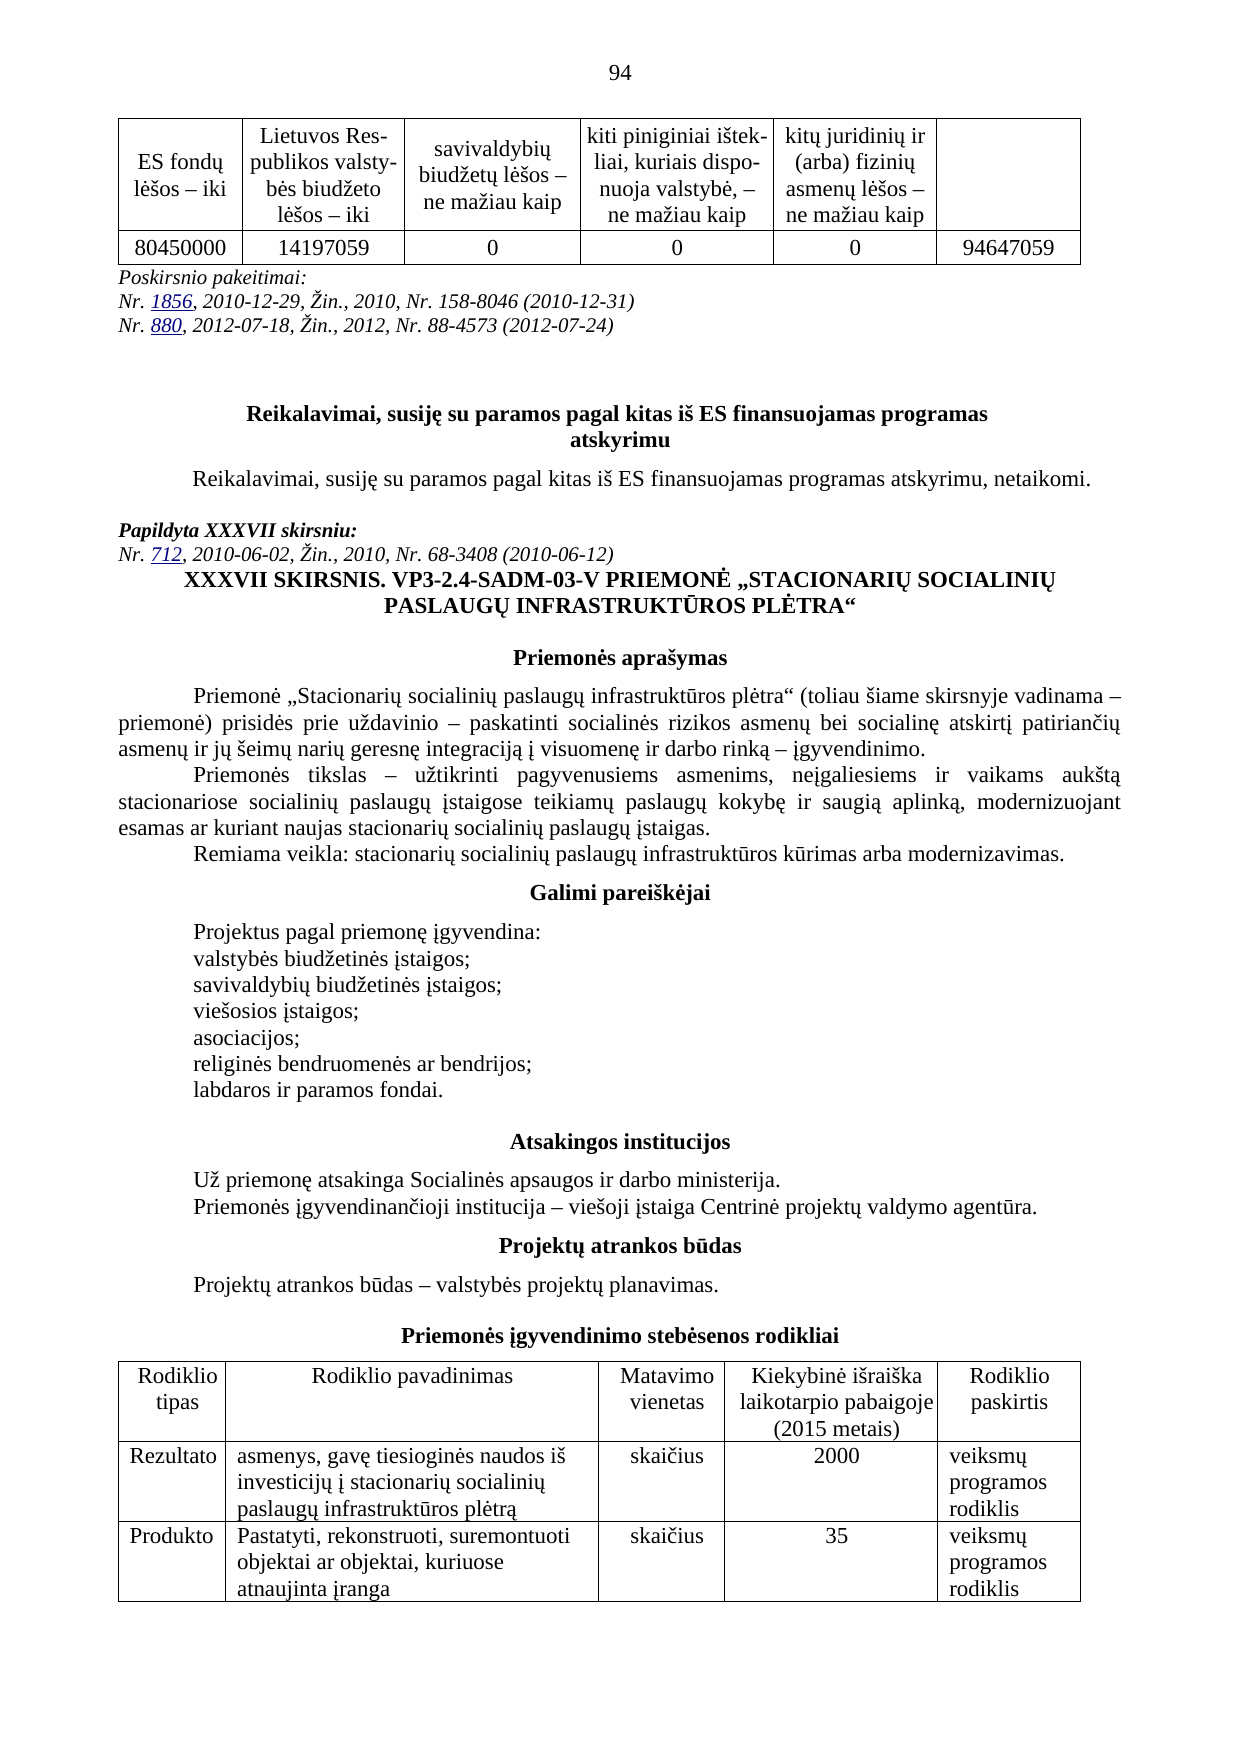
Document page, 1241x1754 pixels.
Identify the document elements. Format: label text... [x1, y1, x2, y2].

text XXXVII SKIRSNIS. VP3-2.4-SADM-03-V PRIEMONĖ „STACIONARIŲ SOCIALINIŲ PASLAUGŲ INFRASTRUKTŪROS PLĖTRA“ [118, 566, 1122, 618]
table_cell veiksmų programos rodiklis [938, 1522, 1080, 1601]
text Nr. 1856, 2010-12-29, Žin., 2010, Nr. 158-8046 (2010-12-31) [118, 289, 1122, 313]
table_cell Pastatyti, rekonstruoti, suremontuoti objektai ar objektai, kuriuose atnaujinta įranga [226, 1522, 598, 1601]
table_header Rodiklio pavadinimas [226, 1362, 598, 1441]
text Galimi pareiškėjai [118, 879, 1122, 906]
table_cell kitų juridinių ir (arba) fizinių asmenų lėšos – ne mažiau kaip [774, 119, 936, 230]
table_cell Lietuvos Res­publikos valsty­bės biudžeto lėšos – iki [243, 119, 404, 230]
text Nr. 712, 2010-06-02, Žin., 2010, Nr. 68-3408 (2010-06-12) [118, 542, 1122, 566]
text Projektus pagal priemonę įgyvendina: [118, 918, 1122, 944]
table_header Rodiklio paskirtis [938, 1362, 1080, 1441]
table_header [937, 119, 1080, 230]
text Už priemonę atsakinga Socialinės apsaugos ir darbo ministerija. [118, 1167, 1122, 1193]
text viešosios įstaigos; [118, 997, 1122, 1024]
table_cell 14197059 [243, 231, 404, 264]
text Priemonės tikslas – užtikrinti pagyvenusiems asmenims, neįgaliesiems ir vaikams aukštą stacionariose socialinių paslaugų įstaigose teikiamų paslaugų kokybę ir saugią aplinką, modernizuojant esamas ar kuriant naujas stacionarių socialinių paslaugų įstaigas. [118, 761, 1122, 841]
text Reikalavimai, susiję su paramos pagal kitas iš ES finansuojamas programas atskyrimu [118, 400, 1122, 452]
text Remiama veikla: stacionarių socialinių paslaugų infrastruktūros kūrimas arba modernizavimas. [118, 841, 1122, 867]
table_cell skaičius [599, 1522, 724, 1601]
text valstybės biudžetinės įstaigos; [118, 944, 1122, 971]
text Projektų atrankos būdas [118, 1232, 1122, 1258]
text religinės bendruomenės ar bendrijos; [118, 1050, 1122, 1076]
table_header Rodiklio tipas [119, 1362, 225, 1441]
table_cell 0 [774, 231, 936, 264]
table_cell 0 [581, 231, 773, 264]
table_cell 94647059 [937, 231, 1080, 264]
table_cell Produkto [119, 1522, 225, 1601]
table_header Kiekybinė išraiška laikotarpio pabaigoje (2015 metais) [725, 1362, 937, 1441]
text savivaldybių biudžetinės įstaigos; [118, 971, 1122, 997]
table_cell savivaldybių biudžetų lėšos – ne mažiau kaip [405, 119, 580, 230]
text Atsakingos institucijos [118, 1128, 1122, 1154]
text Projektų atrankos būdas – valstybės projektų planavimas. [118, 1271, 1122, 1297]
text Priemonės aprašymas [118, 643, 1122, 670]
text Poskirsnio pakeitimai: [118, 265, 1122, 289]
text Reikalavimai, susiję su paramos pagal kitas iš ES finansuojamas programas atskyrimu, netaikomi. [118, 465, 1122, 491]
table_cell 80450000 [119, 231, 242, 264]
table_cell kiti piniginiai ištek­liai, kuriais dispo­nuoja valstybė, – ne mažiau kaip [581, 119, 773, 230]
table_cell ES fondų lėšos – iki [119, 119, 242, 230]
text asociacijos; [118, 1024, 1122, 1050]
table_cell 0 [405, 231, 580, 264]
table_header Matavimo vienetas [599, 1362, 724, 1441]
table_cell 35 [725, 1522, 937, 1601]
text Nr. 880, 2012-07-18, Žin., 2012, Nr. 88-4573 (2012-07-24) [118, 313, 1122, 337]
table_cell 2000 [725, 1442, 937, 1521]
text Priemonė „Stacionarių socialinių paslaugų infrastruktūros plėtra“ (toliau šiame skirsnyje vadinama – priemonė) prisidės prie uždavinio – paskatinti socialinės rizikos asmenų bei socialinę atskirtį patiriančių asmenų ir jų šeimų narių geresnę integraciją į visuomenę ir darbo rinką – įgyvendinimo. [118, 682, 1122, 761]
text Papildyta XXXVII skirsniu: [118, 518, 1122, 542]
table_cell skaičius [599, 1442, 724, 1521]
table_cell veiksmų programos rodiklis [938, 1442, 1080, 1521]
text labdaros ir paramos fondai. [118, 1076, 1122, 1103]
text Priemonės įgyvendinančioji institucija – viešoji įstaiga Centrinė projektų valdymo agentūra. [118, 1193, 1122, 1219]
text Priemonės įgyvendinimo stebėsenos rodikliai [118, 1322, 1122, 1348]
table_cell Rezultato [119, 1442, 225, 1521]
table_cell asmenys, gavę tiesioginės naudos iš investicijų į stacionarių socialinių paslaugų infrastruktūros plėtrą [226, 1442, 598, 1521]
